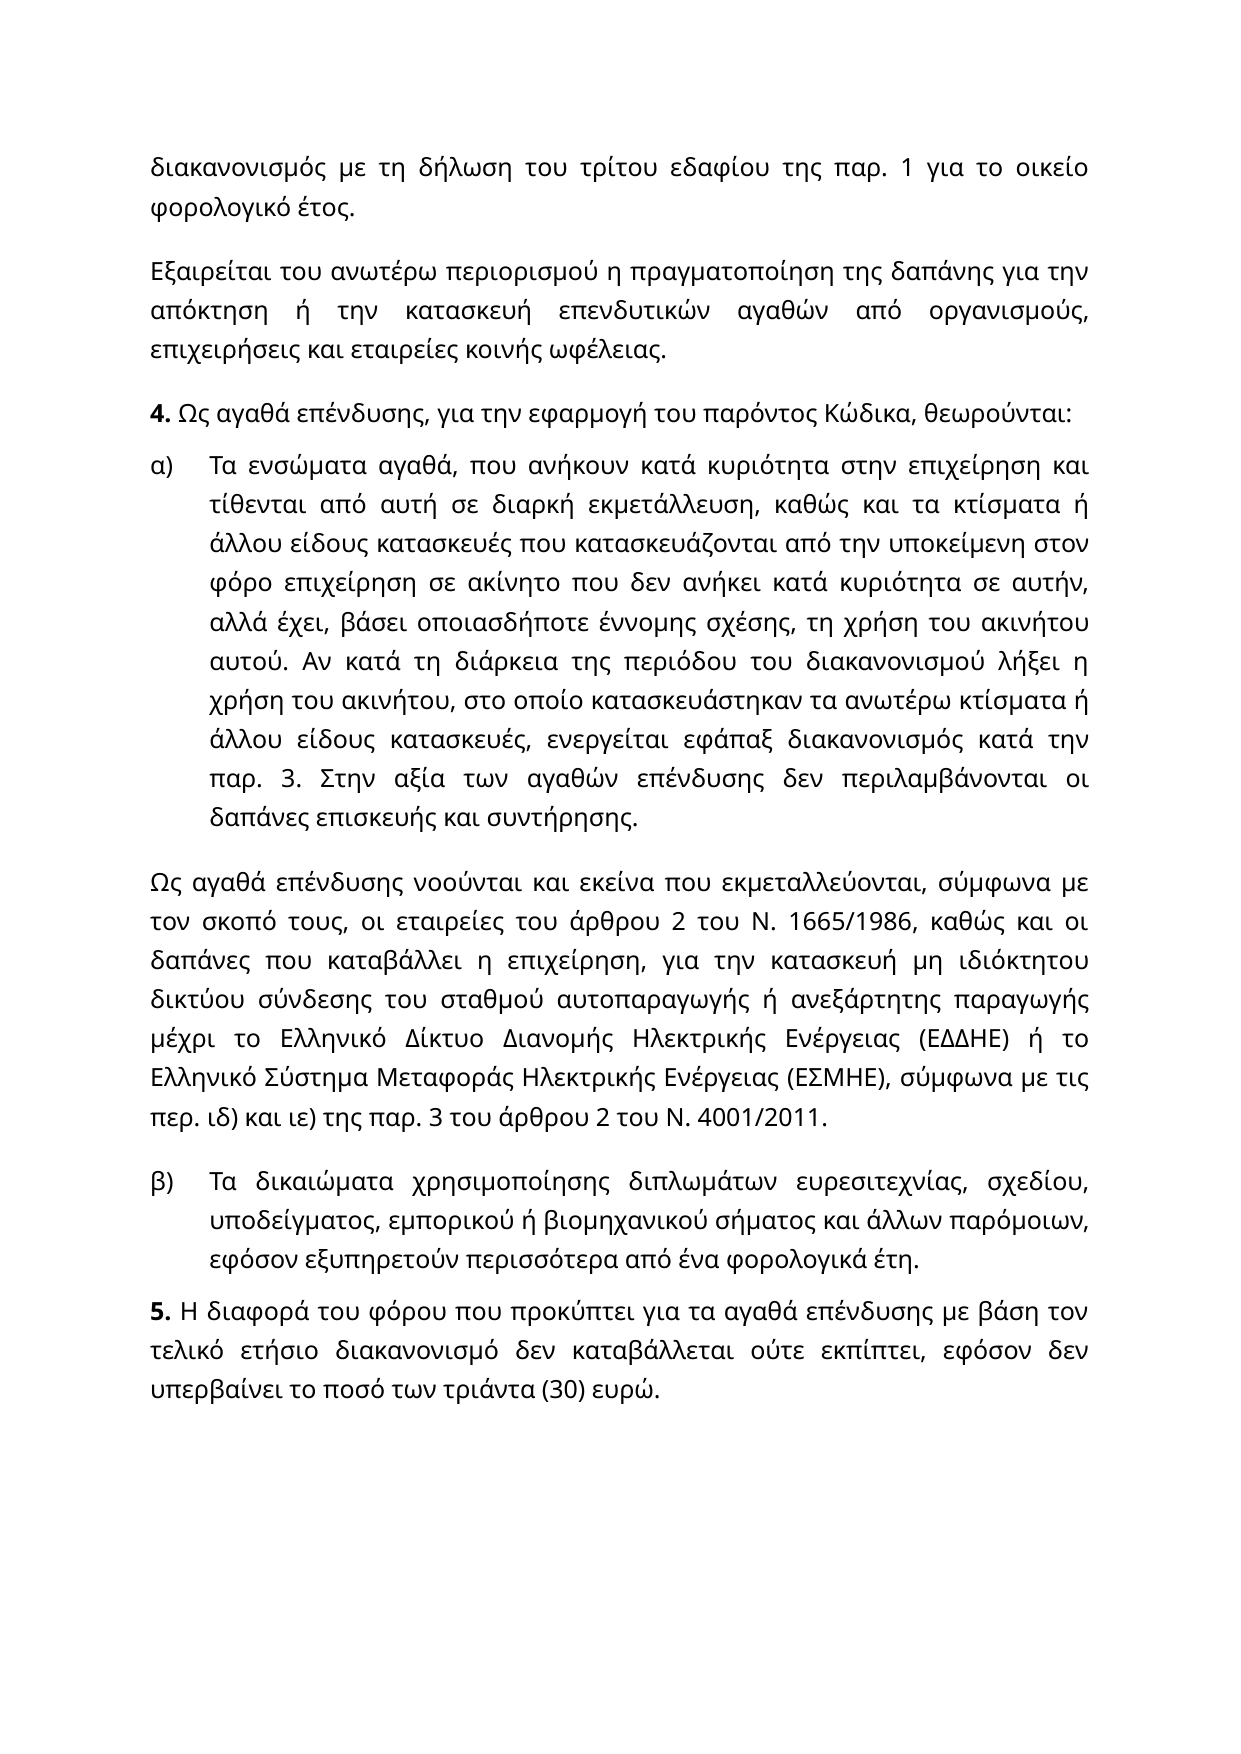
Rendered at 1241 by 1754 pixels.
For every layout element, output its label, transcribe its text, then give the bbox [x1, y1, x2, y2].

text 5. Η διαφορά του φόρου που προκύπτει για τα αγαθά επένδυσης με βάση τον τελικό ετήσιο διακανονισμό δεν καταβάλλεται ούτε εκπίπτει, εφόσον δεν υπερβαίνει το ποσό των τριάντα (30) ευρώ. [150, 1293, 1090, 1406]
list α) Τα ενσώματα αγαθά, που ανήκουν κατά κυριότητα στην επιχείρηση και τίθενται από αυτή σε διαρκή εκμετάλλευση, καθώς και τα κτίσματα ή άλλου είδους κατασκευές που κατασκευάζονται από την υποκείμενη στον φόρο επιχείρηση σε ακίνητο που δεν ανήκει κατά κυριότητα σε αυτήν, αλλά έχει, βάσει οποιασδήποτε έννομης σχέσης, τη χρήση του ακινήτου αυτού. Αν κατά τη διάρκεια της περιόδου του διακανονισμού λήξει η χρήση του ακινήτου, στο οποίο κατασκευάστηκαν τα ανωτέρω κτίσματα ή άλλου είδους κατασκευές, ενεργείται εφάπαξ διακανονισμός κατά την παρ. 3. Στην αξία των αγαθών επένδυσης δεν περιλαμβάνονται οι δαπάνες επισκευής και συντήρησης. [150, 447, 1090, 834]
text Ως αγαθά επένδυσης νοούνται και εκείνα που εκμεταλλεύονται, σύμφωνα με τον σκοπό τους, οι εταιρείες του άρθρου 2 του Ν. 1665/1986, καθώς και οι δαπάνες που καταβάλλει η επιχείρηση, για την κατασκευή μη ιδιόκτητου δικτύου σύνδεσης του σταθμού αυτοπαραγωγής ή ανεξάρτητης παραγωγής μέχρι το Ελληνικό Δίκτυο Διανομής Ηλεκτρικής Ενέργειας (ΕΔΔΗΕ) ή το Ελληνικό Σύστημα Μεταφοράς Ηλεκτρικής Ενέργειας (ΕΣΜΗΕ), σύμφωνα με τις περ. ιδ) και ιε) της παρ. 3 του άρθρου 2 του Ν. 4001/2011. [150, 864, 1090, 1133]
text διακανονισμός με τη δήλωση του τρίτου εδαφίου της παρ. 1 για το οικείο φορολογικό έτος. [150, 150, 1090, 223]
text 4. Ως αγαθά επένδυσης, για την εφαρμογή του παρόντος Κώδικα, θεωρούνται: [150, 396, 1090, 430]
list β) Τα δικαιώματα χρησιμοποίησης διπλωμάτων ευρεσιτεχνίας, σχεδίου, υποδείγματος, εμπορικού ή βιομηχανικού σήματος και άλλων παρόμοιων, εφόσον εξυπηρετούν περισσότερα από ένα φορολογικά έτη. [150, 1163, 1090, 1276]
text Εξαιρείται του ανωτέρω περιορισμού η πραγματοποίηση της δαπάνης για την απόκτηση ή την κατασκευή επενδυτικών αγαθών από οργανισμούς, επιχειρήσεις και εταιρείες κοινής ωφέλειας. [150, 253, 1090, 366]
